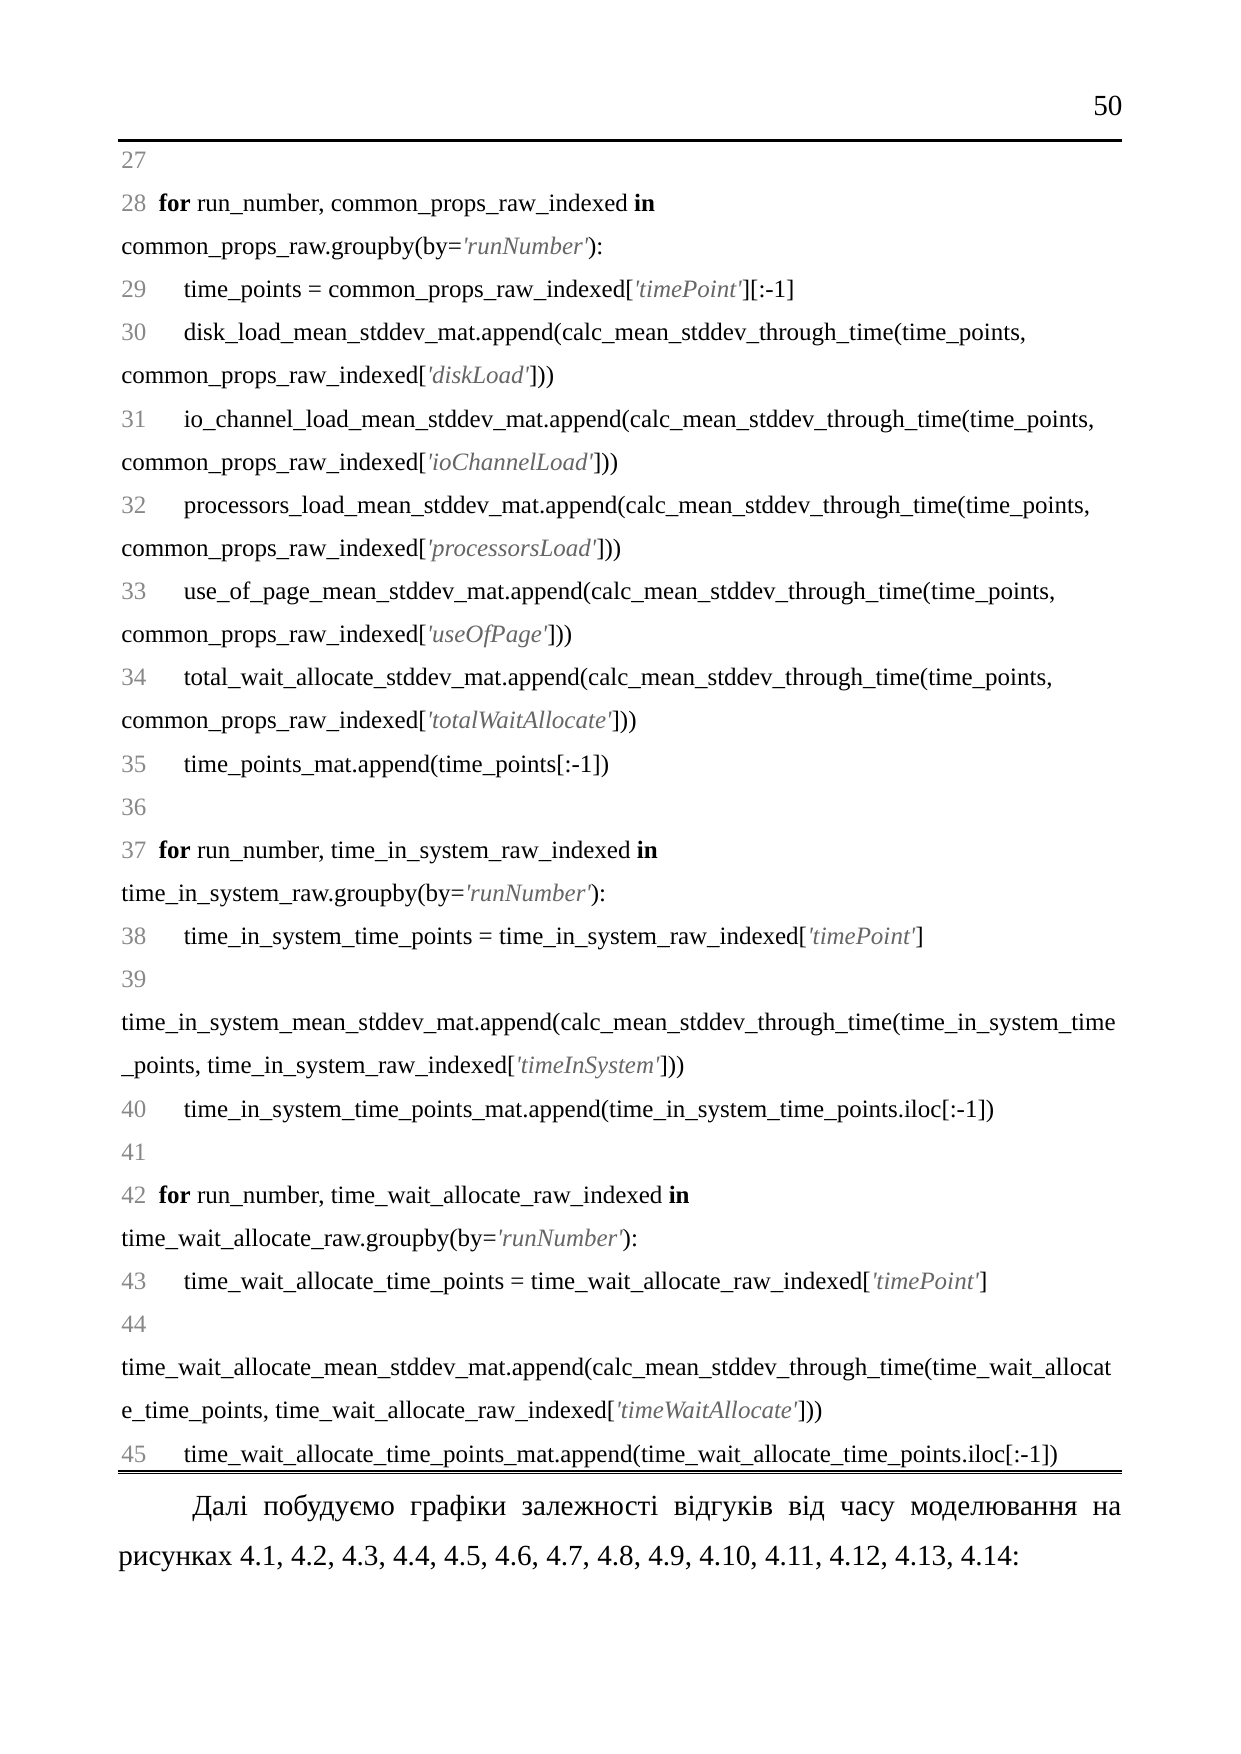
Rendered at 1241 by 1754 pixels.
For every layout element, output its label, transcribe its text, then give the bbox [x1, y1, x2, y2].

text 33 use_of_page_mean_stddev_mat.append(calc_mean_stddev_through_time(time_points, common_props_raw_indexed['useOfPage'])) [118, 570, 1122, 648]
text 36 [118, 786, 1122, 821]
text 35 time_points_mat.append(time_points[:-1]) [118, 742, 1122, 777]
text 38 time_in_system_time_points = time_in_system_raw_indexed['timePoint'] [118, 915, 1122, 950]
text 31 io_channel_load_mean_stddev_mat.append(calc_mean_stddev_through_time(time_points, common_props_raw_indexed['ioChannelLoad'])) [118, 397, 1122, 476]
text 32 processors_load_mean_stddev_mat.append(calc_mean_stddev_through_time(time_points, common_props_raw_indexed['processorsLoad'])) [118, 484, 1122, 562]
text 40 time_in_system_time_points_mat.append(time_in_system_time_points.iloc[:-1]) [118, 1087, 1122, 1122]
text 39 time_in_system_mean_stddev_mat.append(calc_mean_stddev_through_time(time_in_system_time_points, time_in_system_raw_indexed['timeInSystem'])) [118, 958, 1122, 1079]
text 45 time_wait_allocate_time_points_mat.append(time_wait_allocate_time_points.iloc[:-1]) [118, 1432, 1122, 1470]
text 37 for run_number, time_in_system_raw_indexed in time_in_system_raw.groupby(by='runNumber'): [118, 829, 1122, 907]
text 29 time_points = common_props_raw_indexed['timePoint'][:-1] [118, 268, 1122, 303]
text 44 time_wait_allocate_mean_stddev_mat.append(calc_mean_stddev_through_time(time_wait_allocate_time_points, time_wait_allocate_raw_indexed['timeWaitAllocate'])) [118, 1303, 1122, 1424]
text 28 for run_number, common_props_raw_indexed in common_props_raw.groupby(by='runNumber'): [118, 182, 1122, 260]
text 43 time_wait_allocate_time_points = time_wait_allocate_raw_indexed['timePoint'] [118, 1260, 1122, 1295]
text 41 [118, 1131, 1122, 1166]
text Далі побудуємо графіки залежності відгуків від часу моделювання на рисунках 4.1, 4.2, 4.3, 4.4, 4.5, 4.6, 4.7, 4.8, 4.9, 4.10, 4.11, 4.12, 4.13, 4.14: [118, 1488, 1122, 1572]
text 27 [118, 142, 1122, 174]
text 34 total_wait_allocate_stddev_mat.append(calc_mean_stddev_through_time(time_points, common_props_raw_indexed['totalWaitAllocate'])) [118, 656, 1122, 734]
text 42 for run_number, time_wait_allocate_raw_indexed in time_wait_allocate_raw.groupby(by='runNumber'): [118, 1174, 1122, 1252]
text 30 disk_load_mean_stddev_mat.append(calc_mean_stddev_through_time(time_points, common_props_raw_indexed['diskLoad'])) [118, 311, 1122, 389]
